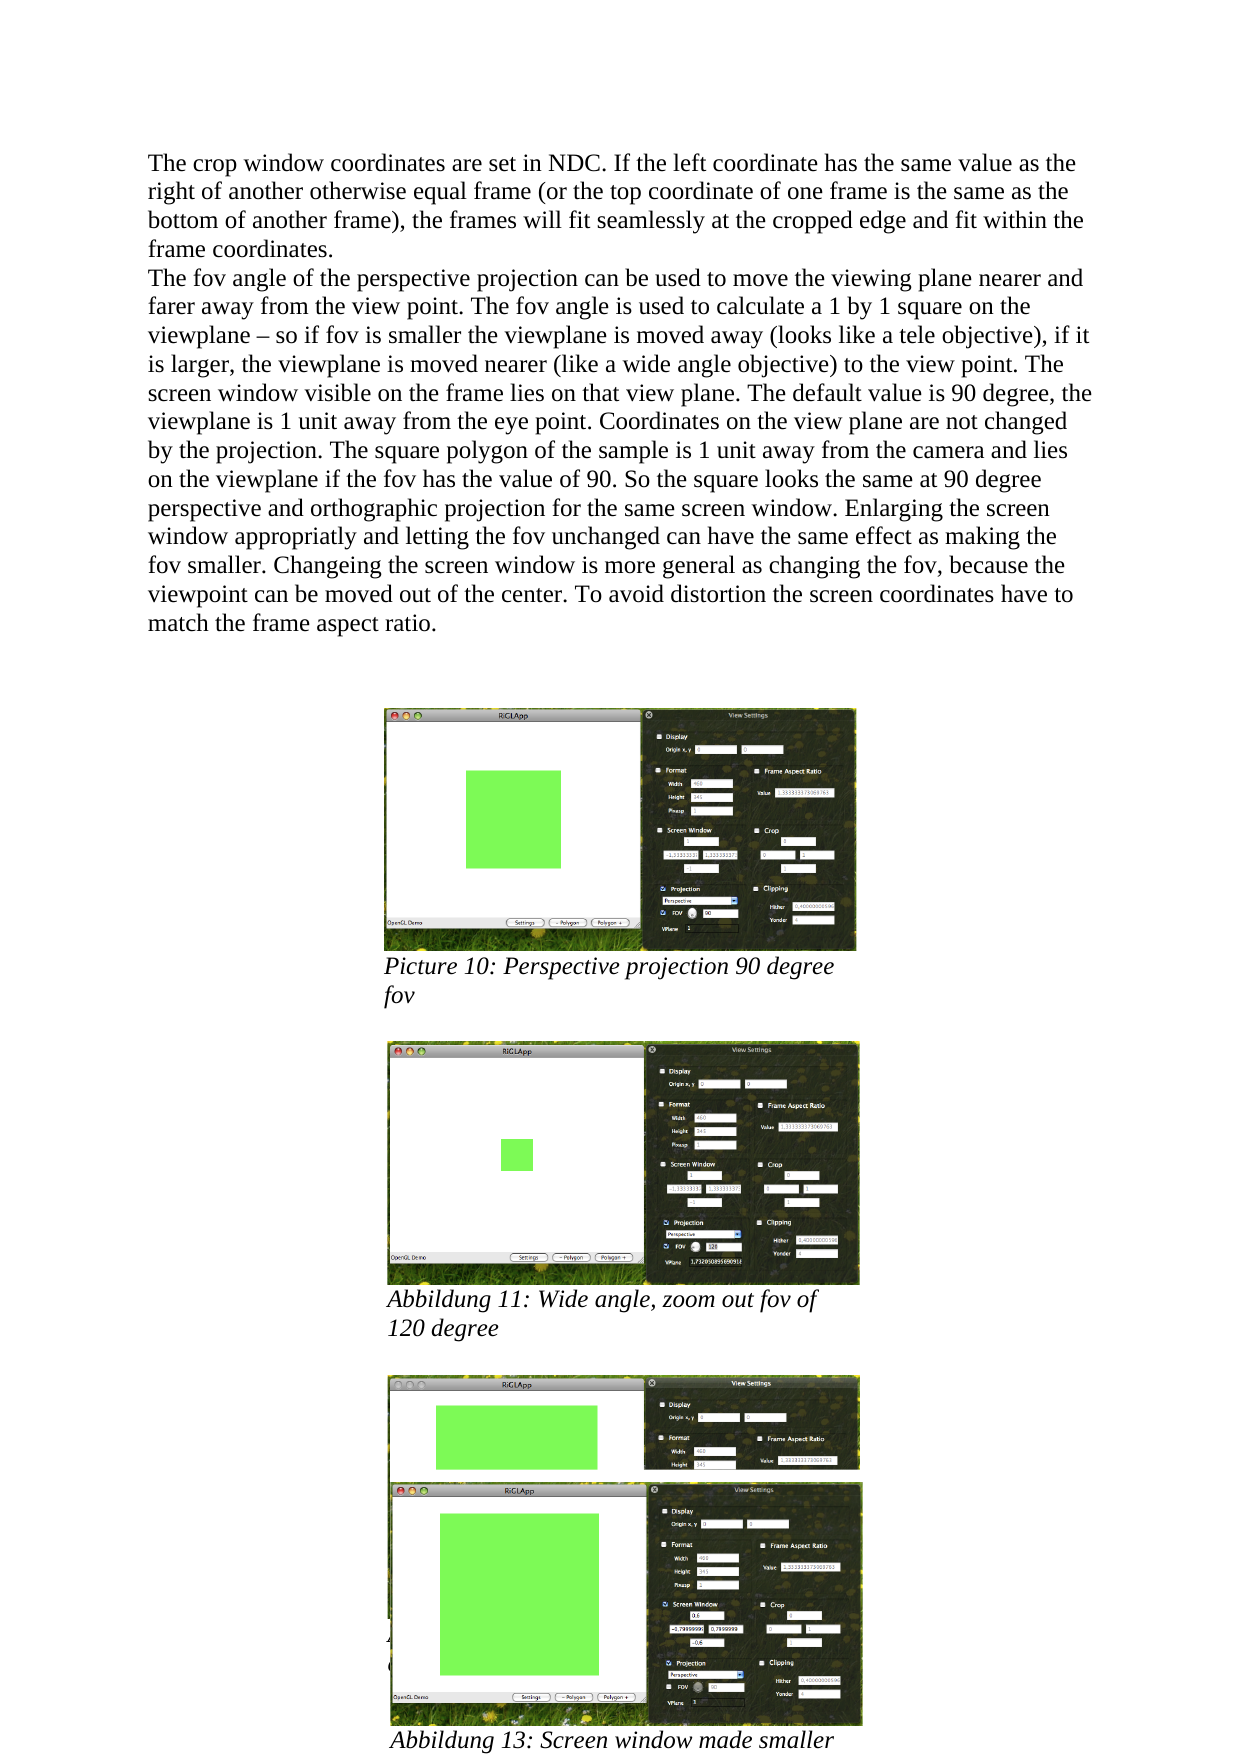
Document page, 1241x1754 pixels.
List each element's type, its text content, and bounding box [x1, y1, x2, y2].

text Abbildung 13: Screen window made smaller [390, 1726, 862, 1754]
text The crop window coordinates are set in NDC. If the left coordinate has the same value as the right of another otherwise equal frame (or the top coordinate of one frame is the same as the bottom of another frame), the frames will fit seamlessly at the cropped edge and fit within the frame coordinates. [148, 148, 1092, 263]
text The fov angle of the perspective projection can be used to move the viewing plane nearer and farer away from the view point. The fov angle is used to calculate a 1 by 1 square on the viewplane – so if fov is smaller the viewplane is moved away (looks like a tele objective), if it is larger, the viewplane is moved nearer (like a wide angle objective) to the view point. The screen window visible on the frame lies on that view plane. The default value is 90 degree, the viewplane is 1 unit away from the eye point. Coordinates on the view plane are not changed by the projection. The square polygon of the sample is 1 unit away from the camera and lies on the viewplane if the fov has the value of 90. So the square looks the same at 90 degree perspective and orthographic projection for the same screen window. Enlarging the screen window appropriatly and letting the fov unchanged can have the same effect as making the fov smaller. Changeing the screen window is more general as changing the fov, because the viewpoint can be moved out of the center. To avoid distortion the screen coordinates have to match the frame aspect ratio. [148, 263, 1092, 636]
picture [387, 1041, 860, 1285]
text Abbildung 11: Wide angle, zoom out fov of 120 degree [387, 1285, 859, 1342]
picture [387, 1375, 863, 1726]
picture [384, 708, 857, 951]
text Picture 10: Perspective projection 90 degree fov [384, 951, 856, 1008]
